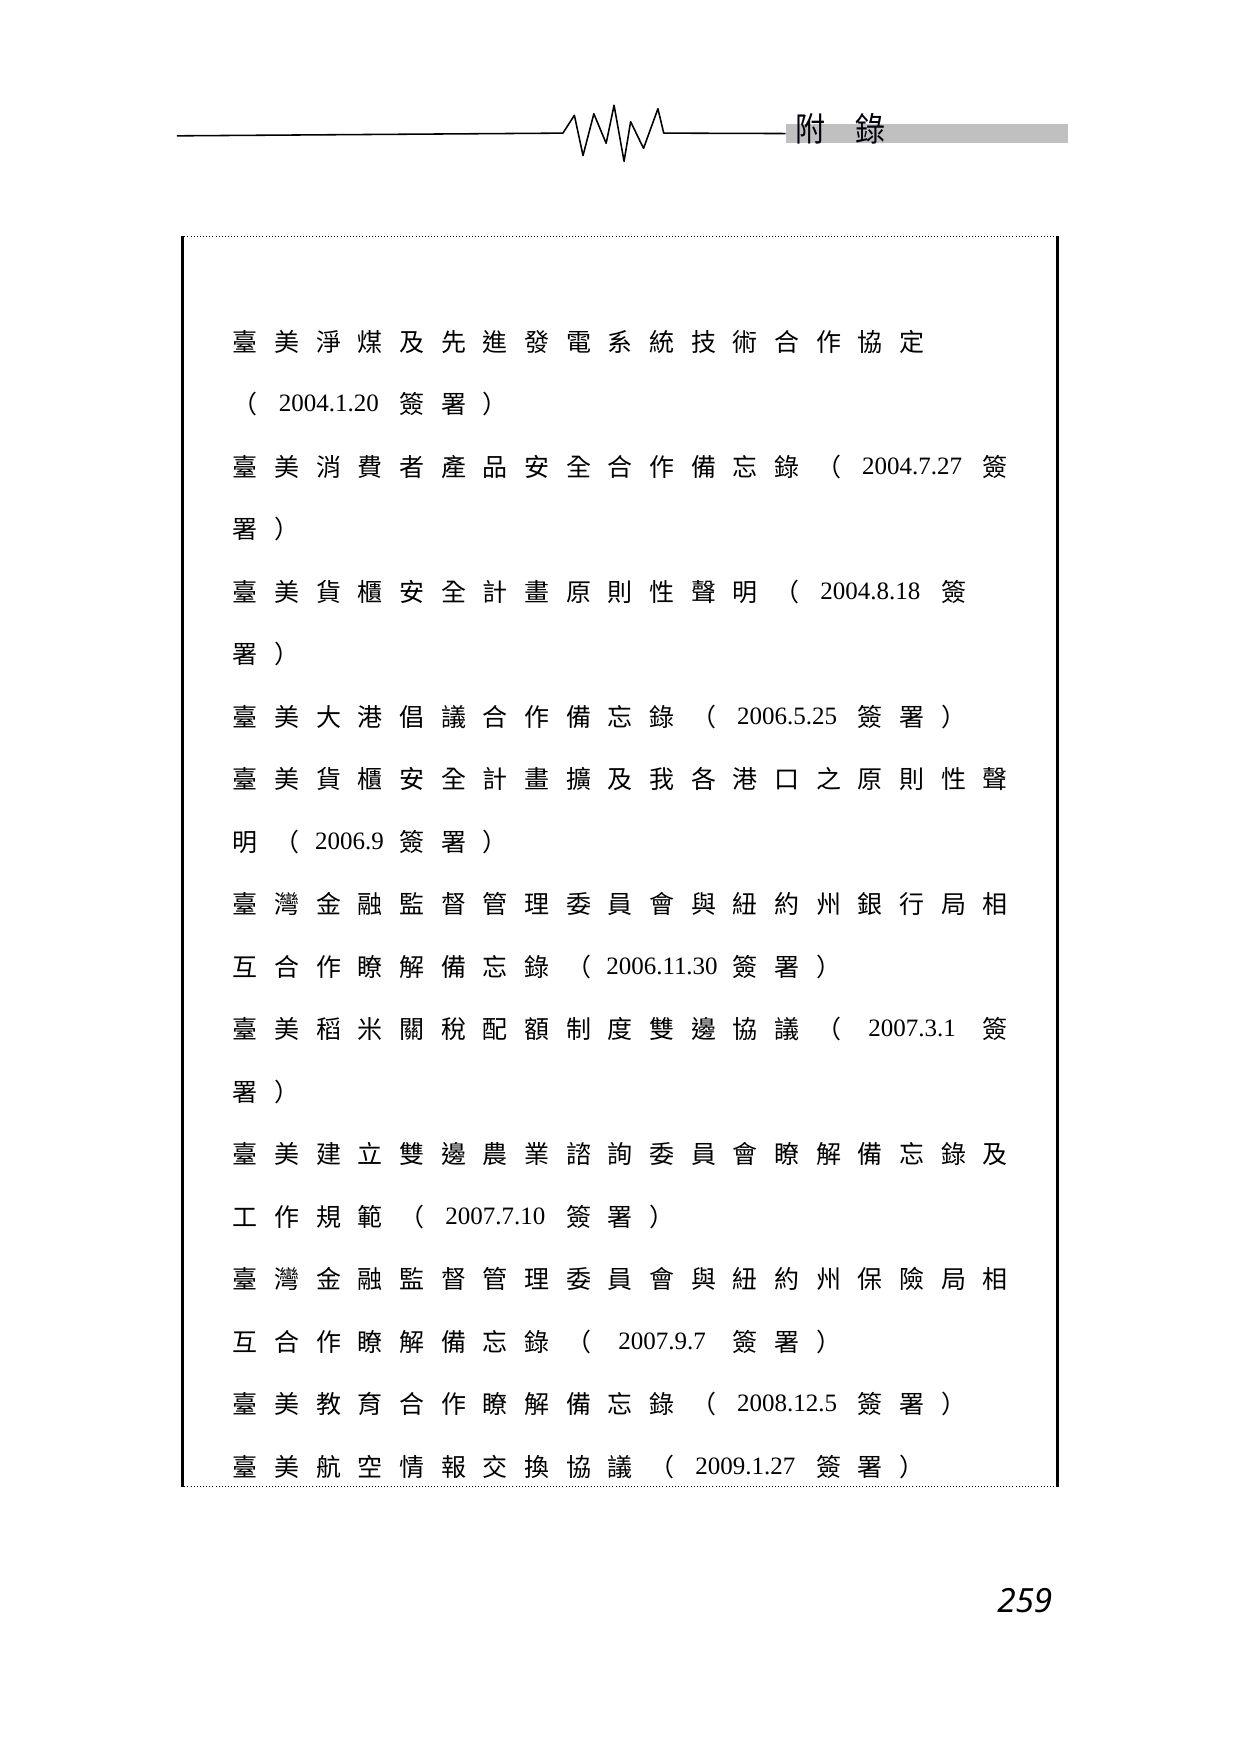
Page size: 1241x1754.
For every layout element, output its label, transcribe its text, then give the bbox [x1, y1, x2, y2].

table_header 臺美淨煤及先進發電系統技術合作協定（2004.1.20簽署） 臺美消費者產品安全合作備忘錄（2004.7.27簽署） 臺美貨櫃安全計畫原則性聲明（2004.8.18簽署） 臺美大港倡議合作備忘錄（2006.5.25簽署） 臺美貨櫃安全計畫擴及我各港口之原則性聲明（2006.9簽署） 臺灣金融監督管理委員會與紐約州銀行局相互合作瞭解備忘錄（2006.11.30簽署） 臺美稻米關稅配額制度雙邊協議（2007.3.1簽署） 臺美建立雙邊農業諮詢委員會瞭解備忘錄及工作規範（2007.7.10簽署） 臺灣金融監督管理委員會與紐約州保險局相互合作瞭解備忘錄（2007.9.7簽署） 臺美教育合作瞭解備忘錄（2008.12.5簽署） 臺美航空情報交換協議（2009.1.27簽署） [184, 236, 1056, 1486]
